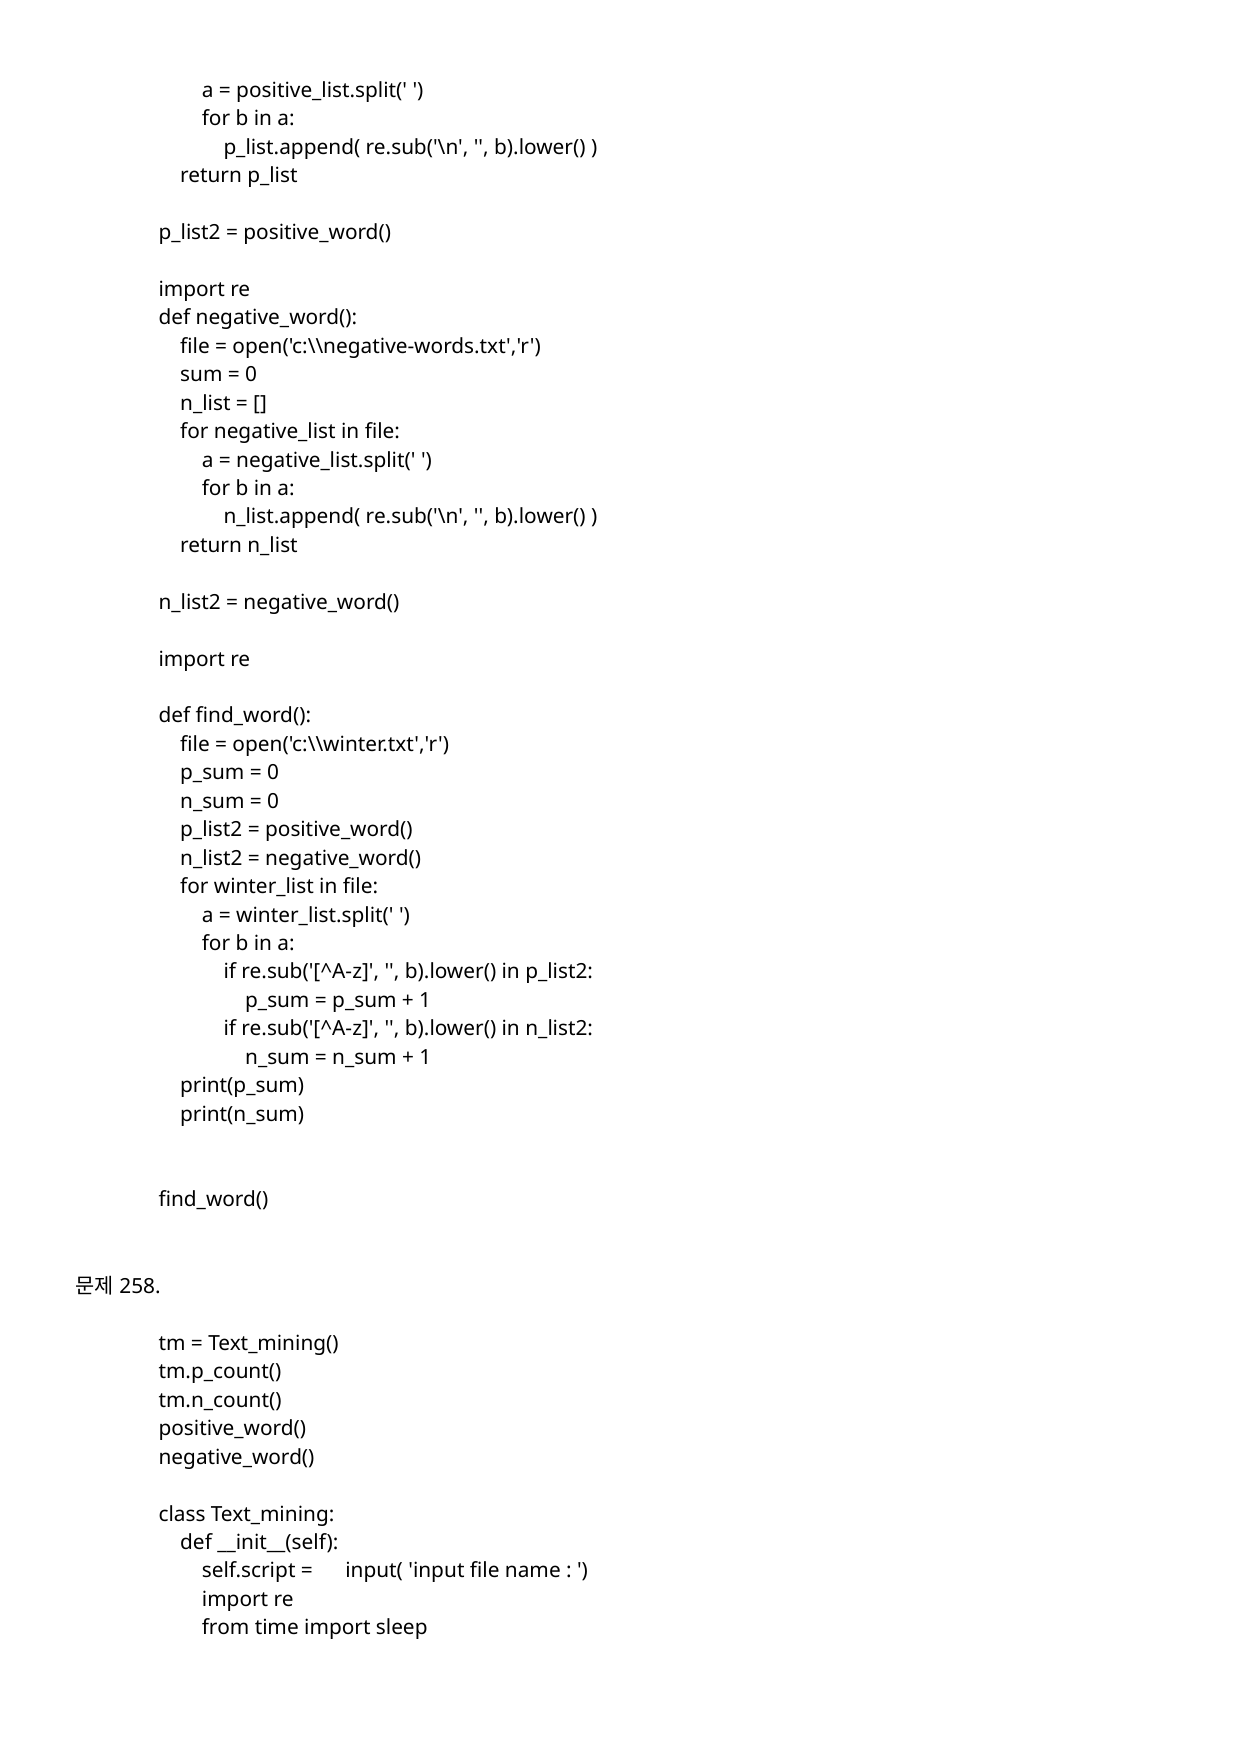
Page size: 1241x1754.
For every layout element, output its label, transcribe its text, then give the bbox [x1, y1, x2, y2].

text self.script = input( 'input file name : ') [75, 1556, 1165, 1584]
text tm.n_count() [75, 1385, 1165, 1413]
text for b in a: [75, 103, 1165, 132]
text tm.p_count() [75, 1357, 1165, 1385]
text if re.sub('[^A-z]', '', b).lower() in p_list2: [75, 957, 1165, 985]
text class Text_mining: [75, 1499, 1165, 1527]
text positive_word() [75, 1413, 1165, 1442]
text for winter_list in file: [75, 871, 1165, 900]
text def find_word(): [75, 701, 1165, 729]
text return p_list [75, 160, 1165, 189]
text import re [75, 274, 1165, 302]
text n_sum = 0 [75, 786, 1165, 814]
text a = negative_list.split(' ') [75, 445, 1165, 473]
text n_sum = n_sum + 1 [75, 1042, 1165, 1070]
text def __init__(self): [75, 1527, 1165, 1556]
text file = open('c:\\winter.txt','r') [75, 729, 1165, 757]
text for negative_list in file: [75, 416, 1165, 445]
text n_list = [] [75, 388, 1165, 416]
text negative_word() [75, 1442, 1165, 1470]
text print(n_sum) [75, 1099, 1165, 1127]
text sum = 0 [75, 359, 1165, 388]
text for b in a: [75, 473, 1165, 502]
text print(p_sum) [75, 1070, 1165, 1099]
text p_sum = p_sum + 1 [75, 985, 1165, 1013]
text import re [75, 1584, 1165, 1612]
text a = positive_list.split(' ') [75, 75, 1165, 103]
text find_word() [75, 1184, 1165, 1212]
text return n_list [75, 530, 1165, 558]
text p_list2 = positive_word() [75, 814, 1165, 843]
text import re [75, 644, 1165, 672]
text p_list2 = positive_word() [75, 217, 1165, 246]
text 문제 258. [75, 1269, 1165, 1300]
text if re.sub('[^A-z]', '', b).lower() in n_list2: [75, 1013, 1165, 1042]
text n_list2 = negative_word() [75, 843, 1165, 871]
text a = winter_list.split(' ') [75, 900, 1165, 928]
text n_list.append( re.sub('\n', '', b).lower() ) [75, 502, 1165, 530]
text tm = Text_mining() [75, 1328, 1165, 1357]
text from time import sleep [75, 1612, 1165, 1641]
text p_list.append( re.sub('\n', '', b).lower() ) [75, 132, 1165, 160]
text p_sum = 0 [75, 757, 1165, 786]
text file = open('c:\\negative-words.txt','r') [75, 331, 1165, 359]
text for b in a: [75, 928, 1165, 957]
text def negative_word(): [75, 302, 1165, 331]
text n_list2 = negative_word() [75, 587, 1165, 615]
